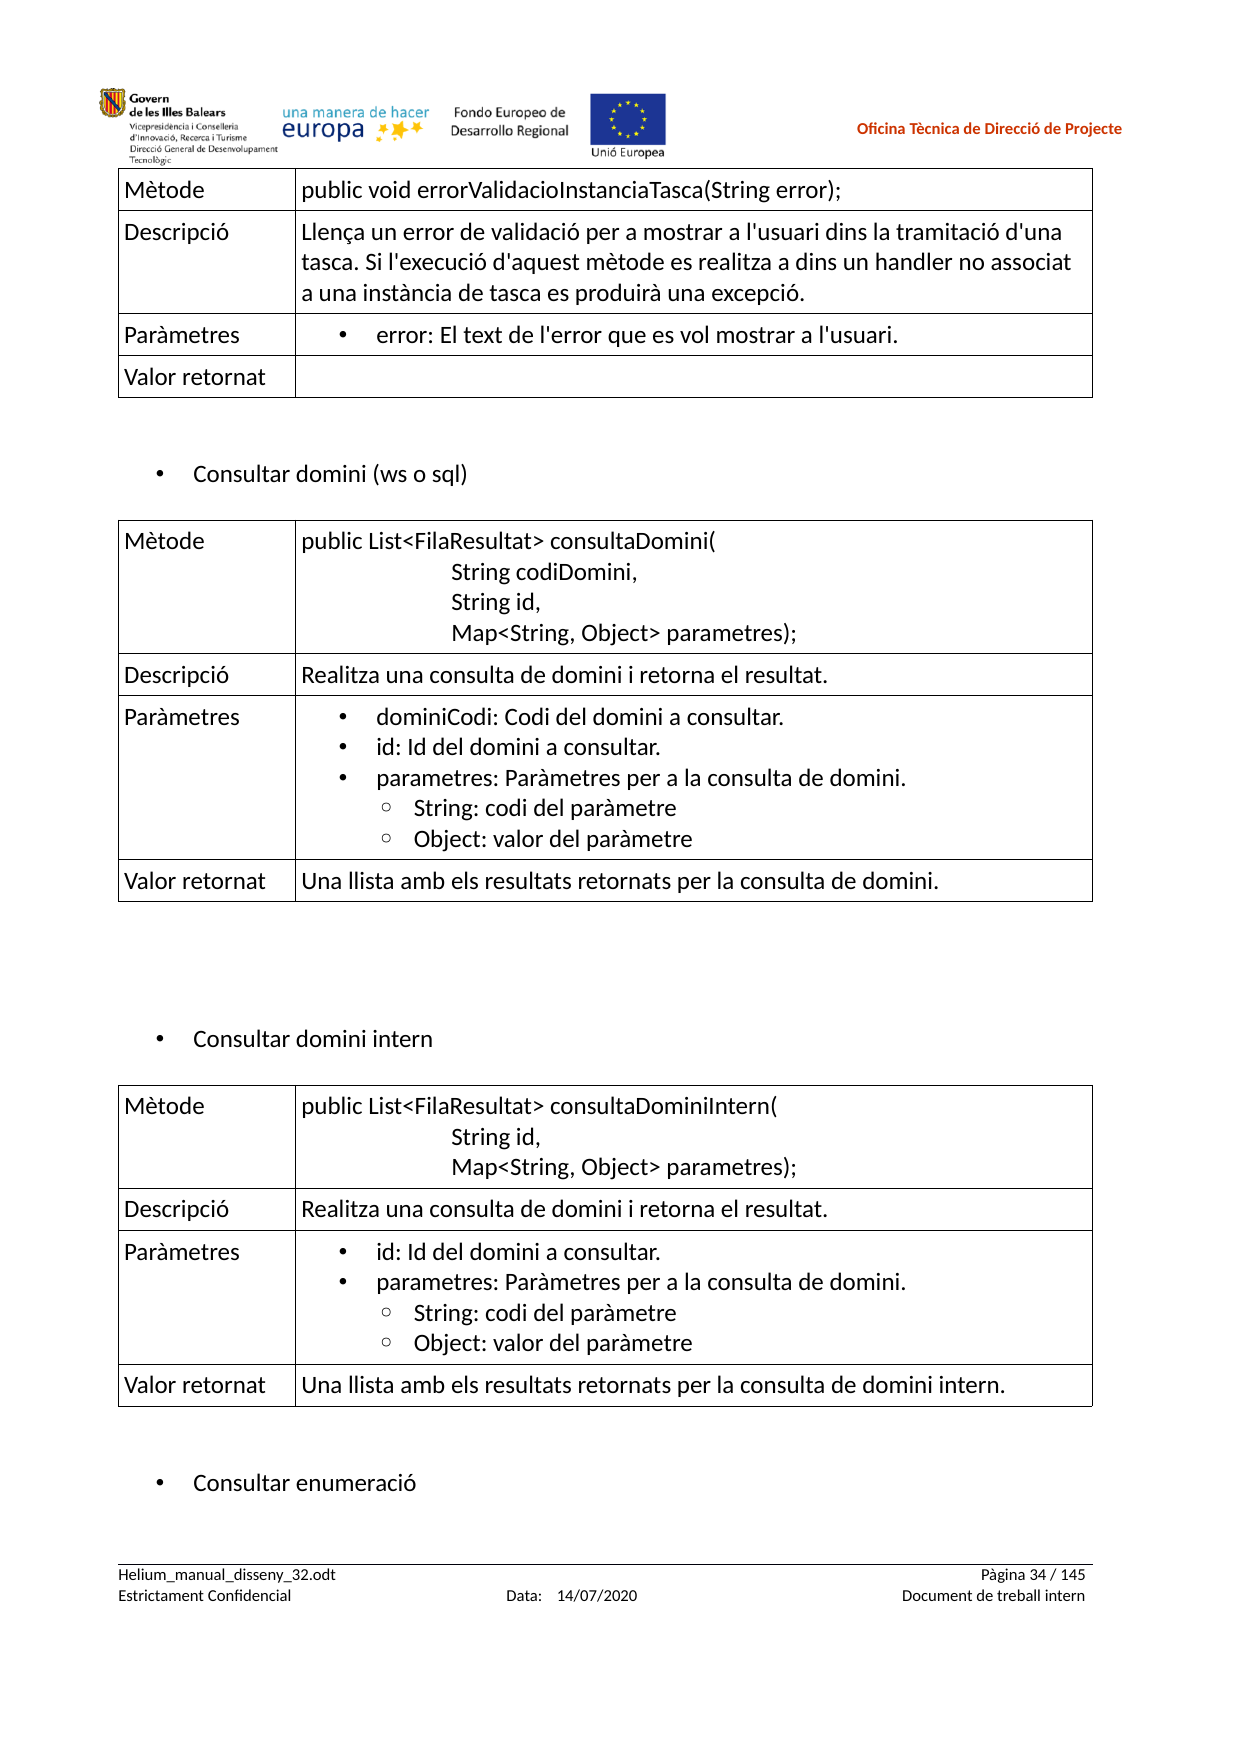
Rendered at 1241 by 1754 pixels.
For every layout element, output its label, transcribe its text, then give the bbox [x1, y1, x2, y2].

table_cell [296, 356, 1092, 397]
table_header Mètode [119, 169, 295, 210]
list Consultar enumeració [156, 1467, 1122, 1497]
list Consultar domini intern [156, 1024, 1122, 1054]
table_cell Realitza una consulta de domini i retorna el resultat. [296, 1189, 1092, 1230]
table_cell Descripció [119, 211, 295, 313]
table_cell Una llista amb els resultats retornats per la consulta de domini intern. [296, 1365, 1092, 1406]
table_cell error: El text de l'error que es vol mostrar a l'usuari. [296, 314, 1092, 355]
picture [99, 87, 668, 166]
table_cell Valor retornat [119, 356, 295, 397]
table_header public List<FilaResultat> consultaDominiIntern( String id, Map<String, Object> parametres); [296, 1086, 1092, 1188]
table_cell id: Id del domini a consultar. parametres: Paràmetres per a la consulta de domini. String: codi del paràmetre Object: valor del paràmetre [296, 1231, 1092, 1363]
table_cell Realitza una consulta de domini i retorna el resultat. [296, 654, 1092, 695]
table_cell Paràmetres [119, 1231, 295, 1363]
table_cell Una llista amb els resultats retornats per la consulta de domini. [296, 860, 1092, 901]
table_cell dominiCodi: Codi del domini a consultar. id: Id del domini a consultar. parametres: Paràmetres per a la consulta de domini. String: codi del paràmetre Object: valor del paràmetre [296, 696, 1092, 859]
table_cell Valor retornat [119, 860, 295, 901]
table_cell Paràmetres [119, 314, 295, 355]
table_cell Descripció [119, 1189, 295, 1230]
table_header public void errorValidacioInstanciaTasca(String error); [296, 169, 1092, 210]
table_cell Valor retornat [119, 1365, 295, 1406]
table_cell Paràmetres [119, 696, 295, 859]
list Consultar domini (ws o sql) [156, 458, 1122, 489]
table_header public List<FilaResultat> consultaDomini( String codiDomini, String id, Map<String, Object> parametres); [296, 521, 1092, 653]
table_header Mètode [119, 1086, 295, 1188]
table_cell Llença un error de validació per a mostrar a l'usuari dins la tramitació d'una tasca. Si l'execució d'aquest mètode es realitza a dins un handler no associat a una instància de tasca es produirà una excepció. [296, 211, 1092, 313]
table_header Mètode [119, 521, 295, 653]
table_cell Descripció [119, 654, 295, 695]
